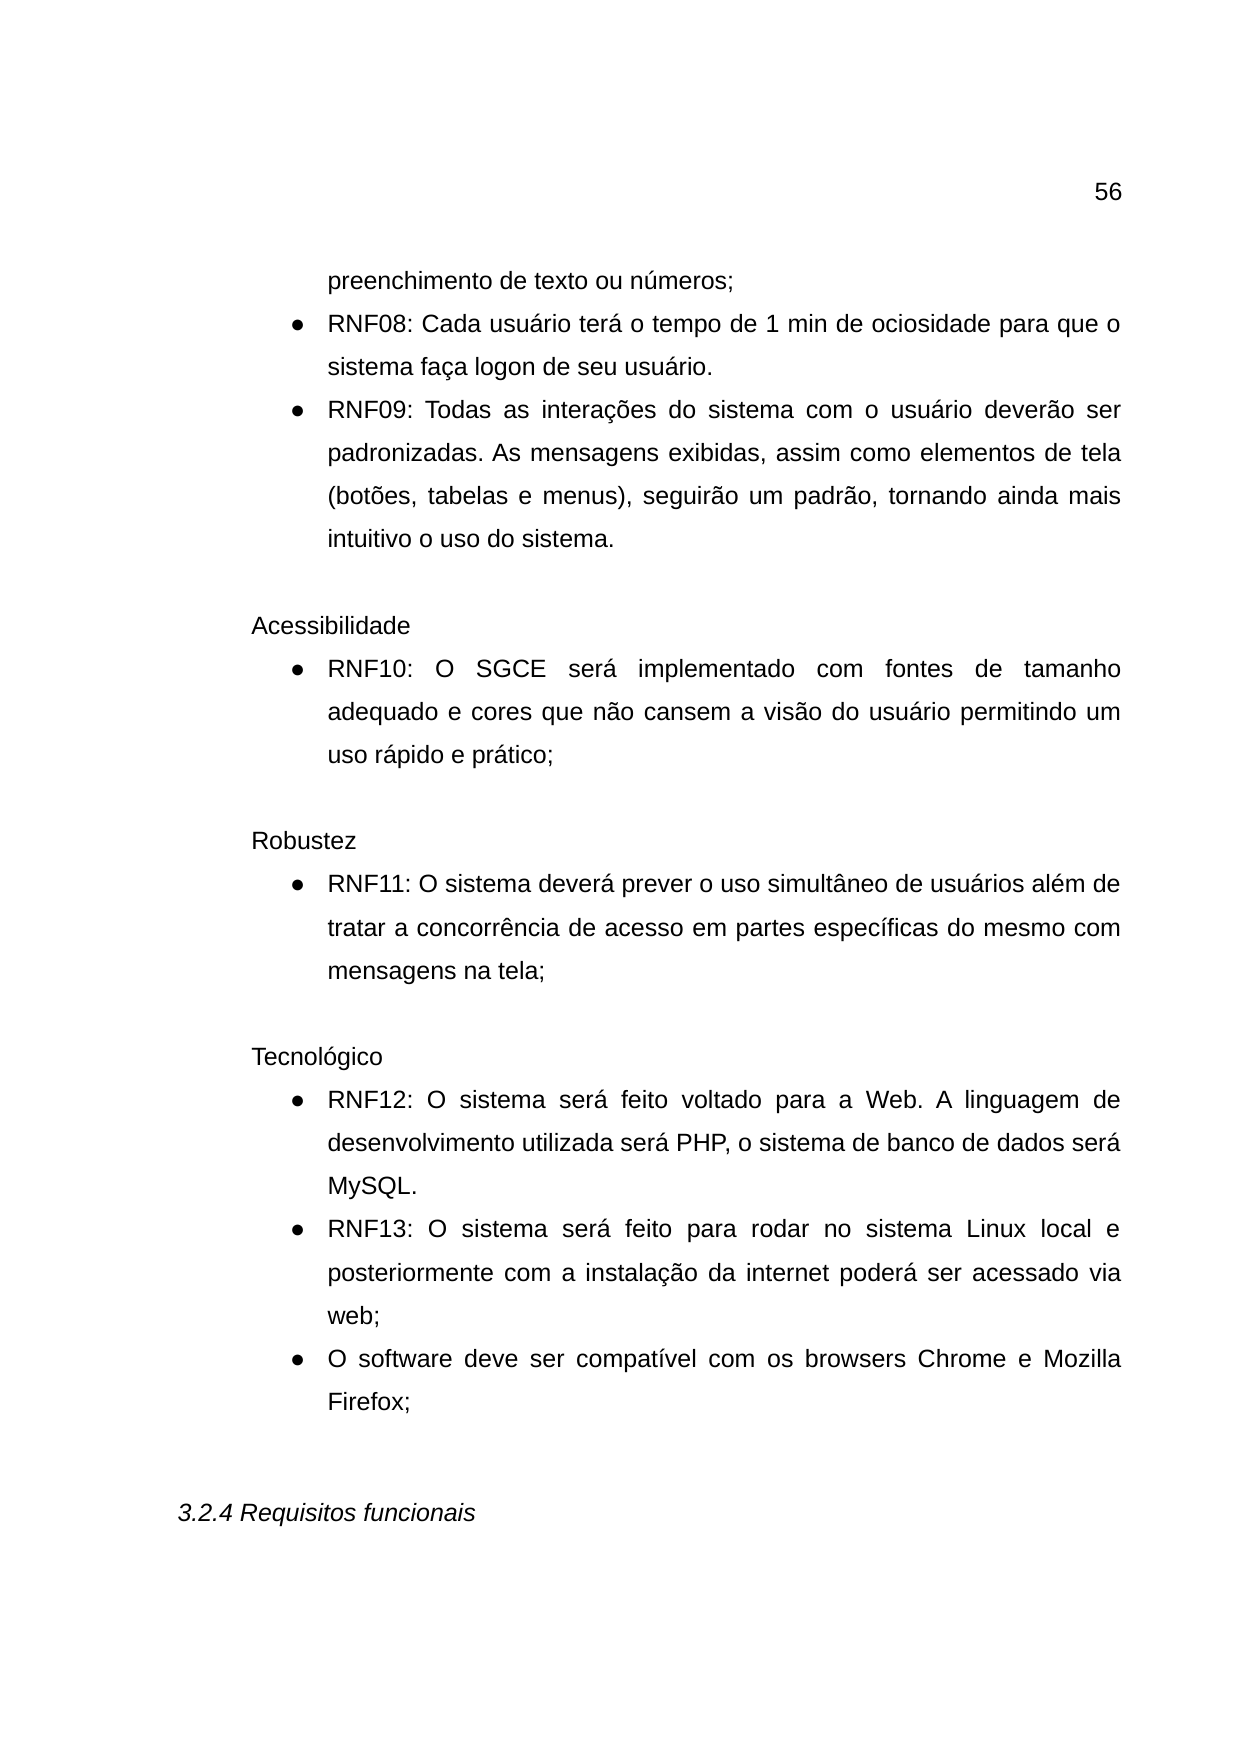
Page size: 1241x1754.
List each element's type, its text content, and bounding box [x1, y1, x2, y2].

text Robustez [177, 826, 1122, 855]
list RNF12: O sistema será feito voltado para a Web. A linguagem de desenvolvimento utilizada será PHP, o sistema de banco de dados será MySQL. [290, 1085, 1122, 1200]
list RNF08: Cada usuário terá o tempo de 1 min de ociosidade para que o sistema faça logon de seu usuário. [290, 309, 1122, 381]
list O software deve ser compatível com os browsers Chrome e Mozilla Firefox; [290, 1344, 1122, 1416]
text Acessibilidade [177, 611, 1122, 639]
list RNF13: O sistema será feito para rodar no sistema Linux local e posteriormente com a instalação da internet poderá ser acessado via web; [290, 1214, 1122, 1329]
list RNF09: Todas as interações do sistema com o usuário deverão ser padronizadas. As mensagens exibidas, assim como elementos de tela (botões, tabelas e menus), seguirão um padrão, tornando ainda mais intuitivo o uso do sistema. [290, 395, 1122, 553]
subtitle 3.2.4 Requisitos funcionais [177, 1498, 1122, 1527]
text Tecnológico [177, 1042, 1122, 1071]
list RNF11: O sistema deverá prever o uso simultâneo de usuários além de tratar a concorrência de acesso em partes específicas do mesmo com mensagens na tela; [290, 869, 1122, 984]
list RNF10: O SGCE será implementado com fontes de tamanho adequado e cores que não cansem a visão do usuário permitindo um uso rápido e prático; [290, 654, 1122, 769]
list preenchimento de texto ou números; [290, 266, 1122, 294]
